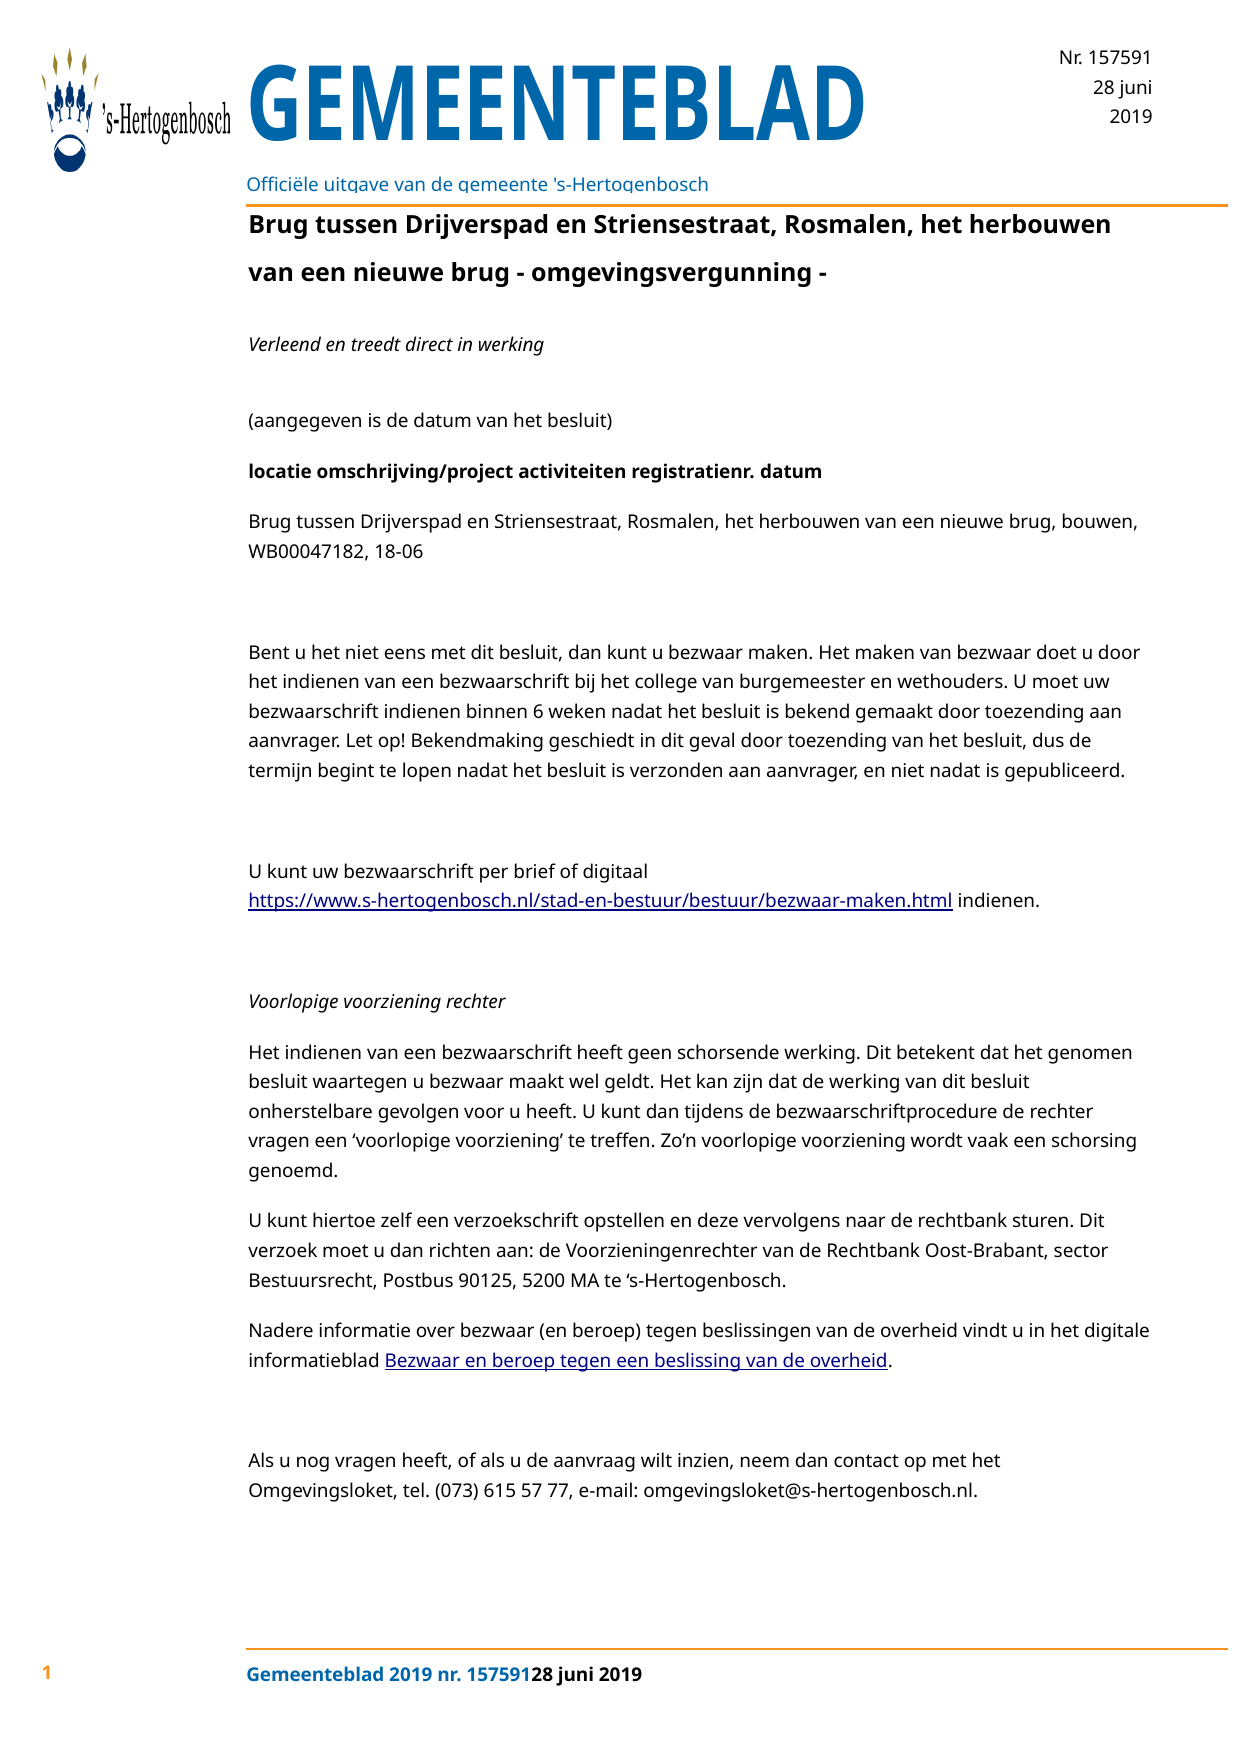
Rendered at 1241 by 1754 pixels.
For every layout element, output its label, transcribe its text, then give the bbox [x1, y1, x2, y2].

text Het indienen van een bezwaarschrift heeft geen schorsende werking. Dit betekent dat het genomen besluit waartegen u bezwaar maakt wel geldt. Het kan zijn dat de werking van dit besluit onherstelbare gevolgen voor u heeft. U kunt dan tijdens de bezwaarschriftprocedure de rechter vragen een ‘voorlopige voorziening’ te treffen. Zo’n voorlopige voorziening wordt vaak een schorsing genoemd. [248, 1039, 1152, 1183]
text U kunt hiertoe zelf een verzoekschrift opstellen en deze vervolgens naar de rechtbank sturen. Dit verzoek moet u dan richten aan: de Voorzieningenrechter van de Rechtbank Oost-Brabant, sector Bestuursrecht, Postbus 90125, 5200 MA te ‘s-Hertogenbosch. [248, 1208, 1152, 1292]
text locatie omschrijving/project activiteiten registratienr. datum [248, 458, 1152, 484]
text Brug tussen Drijverspad en Striensestraat, Rosmalen, het herbouwen van een nieuwe brug, bouwen, WB00047182, 18-06 [248, 508, 1152, 564]
text Verleend en treedt direct in werking [248, 331, 1152, 357]
text Nadere informatie over bezwaar (en beroep) tegen beslissingen van de overheid vindt u in het digitale informatieblad Bezwaar en beroep tegen een beslissing van de overheid. [248, 1317, 1152, 1372]
text Voorlopige voorziening rechter [248, 988, 1152, 1014]
text U kunt uw bezwaarschrift per brief of digitaal https://www.s-hertogenbosch.nl/stad-en-bestuur/bestuur/bezwaar-maken.html indienen. [248, 858, 1152, 913]
text Als u nog vragen heeft, of als u de aanvraag wilt inzien, neem dan contact op met het Omgevingsloket, tel. (073) 615 57 77, e-mail: omgevingsloket@s-hertogenbosch.nl. [248, 1448, 1152, 1503]
text Brug tussen Drijverspad en Striensestraat, Rosmalen, het herbouwen van een nieuwe brug - omgevingsvergunning - [248, 207, 1152, 288]
picture [41, 47, 231, 172]
text Bent u het niet eens met dit besluit, dan kunt u bezwaar maken. Het maken van bezwaar doet u door het indienen van een bezwaarschrift bij het college van burgemeester en wethouders. U moet uw bezwaarschrift indienen binnen 6 weken nadat het besluit is bekend gemaakt door toezending aan aanvrager. Let op! Bekendmaking geschiedt in dit geval door toezending van het besluit, dus de termijn begint te lopen nadat het besluit is verzonden aan aanvrager, en niet nadat is gepubliceerd. [248, 639, 1152, 783]
text (aangegeven is de datum van het besluit) [248, 408, 1152, 433]
